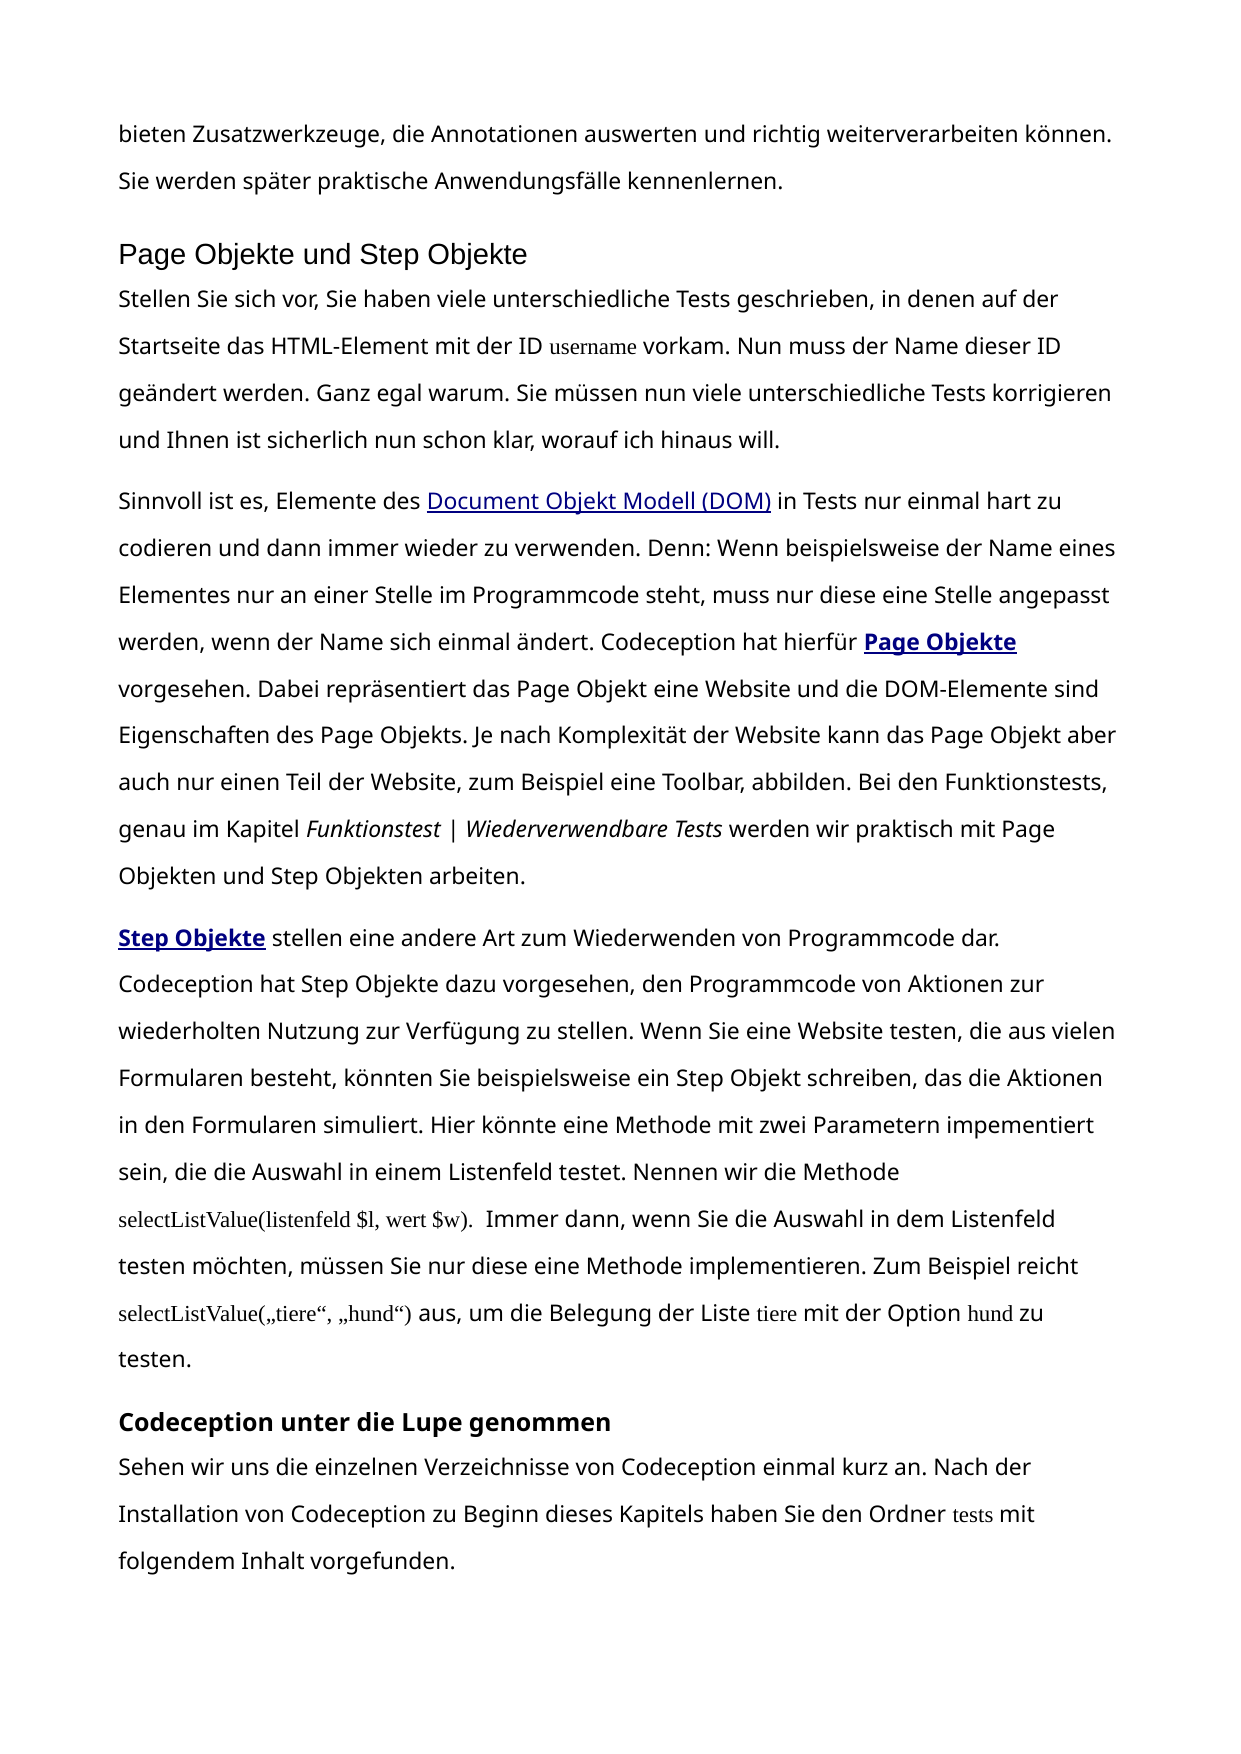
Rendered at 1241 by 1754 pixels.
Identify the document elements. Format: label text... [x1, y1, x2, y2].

text bieten Zusatzwerkzeuge, die Annotationen auswerten und richtig weiterverarbeiten können. Sie werden später praktische Anwendungsfälle kennenlernen. [118, 118, 1122, 196]
text Stellen Sie sich vor, Sie haben viele unterschiedliche Tests geschrieben, in denen auf der Startseite das HTML-Element mit der ID username vorkam. Nun muss der Name dieser ID geändert werden. Ganz egal warum. Sie müssen nun viele unterschiedliche Tests korrigieren und Ihnen ist sicherlich nun schon klar, worauf ich hinaus will. [118, 283, 1122, 455]
subtitle Codeception unter die Lupe genommen [118, 1405, 1122, 1439]
text Sinnvoll ist es, Elemente des Document Objekt Modell (DOM) in Tests nur einmal hart zu codieren und dann immer wieder zu verwenden. Denn: Wenn beispielsweise der Name eines Elementes nur an einer Stelle im Programmcode steht, muss nur diese eine Stelle angepasst werden, wenn der Name sich einmal ändert. Codeception hat hierfür Page Objekte vorgesehen. Dabei repräsentiert das Page Objekt eine Website und die DOM-Elemente sind Eigenschaften des Page Objekts. Je nach Komplexität der Website kann das Page Objekt aber auch nur einen Teil der Website, zum Beispiel eine Toolbar, abbilden. Bei den Funktionstests, genau im Kapitel Funktionstest | Wiederverwendbare Tests werden wir praktisch mit Page Objekten und Step Objekten arbeiten. [118, 485, 1122, 891]
text Step Objekte stellen eine andere Art zum Wiederwenden von Programmcode dar. Codeception hat Step Objekte dazu vorgesehen, den Programmcode von Aktionen zur wiederholten Nutzung zur Verfügung zu stellen. Wenn Sie eine Website testen, die aus vielen Formularen besteht, könnten Sie beispielsweise ein Step Objekt schreiben, das die Aktionen in den Formularen simuliert. Hier könnte eine Methode mit zwei Parametern impementiert sein, die die Auswahl in einem Listenfeld testet. Nennen wir die Methode selectListValue(listenfeld $l, wert $w). Immer dann, wenn Sie die Auswahl in dem Listenfeld testen möchten, müssen Sie nur diese eine Methode implementieren. Zum Beispiel reicht selectListValue(„tiere“, „hund“) aus, um die Belegung der Liste tiere mit der Option hund zu testen. [118, 921, 1122, 1374]
text Sehen wir uns die einzelnen Verzeichnisse von Codeception einmal kurz an. Nach der Installation von Codeception zu Beginn dieses Kapitels haben Sie den Ordner tests mit folgendem Inhalt vorgefunden. [118, 1451, 1122, 1576]
subtitle Page Objekte und Step Objekte [118, 237, 1122, 270]
